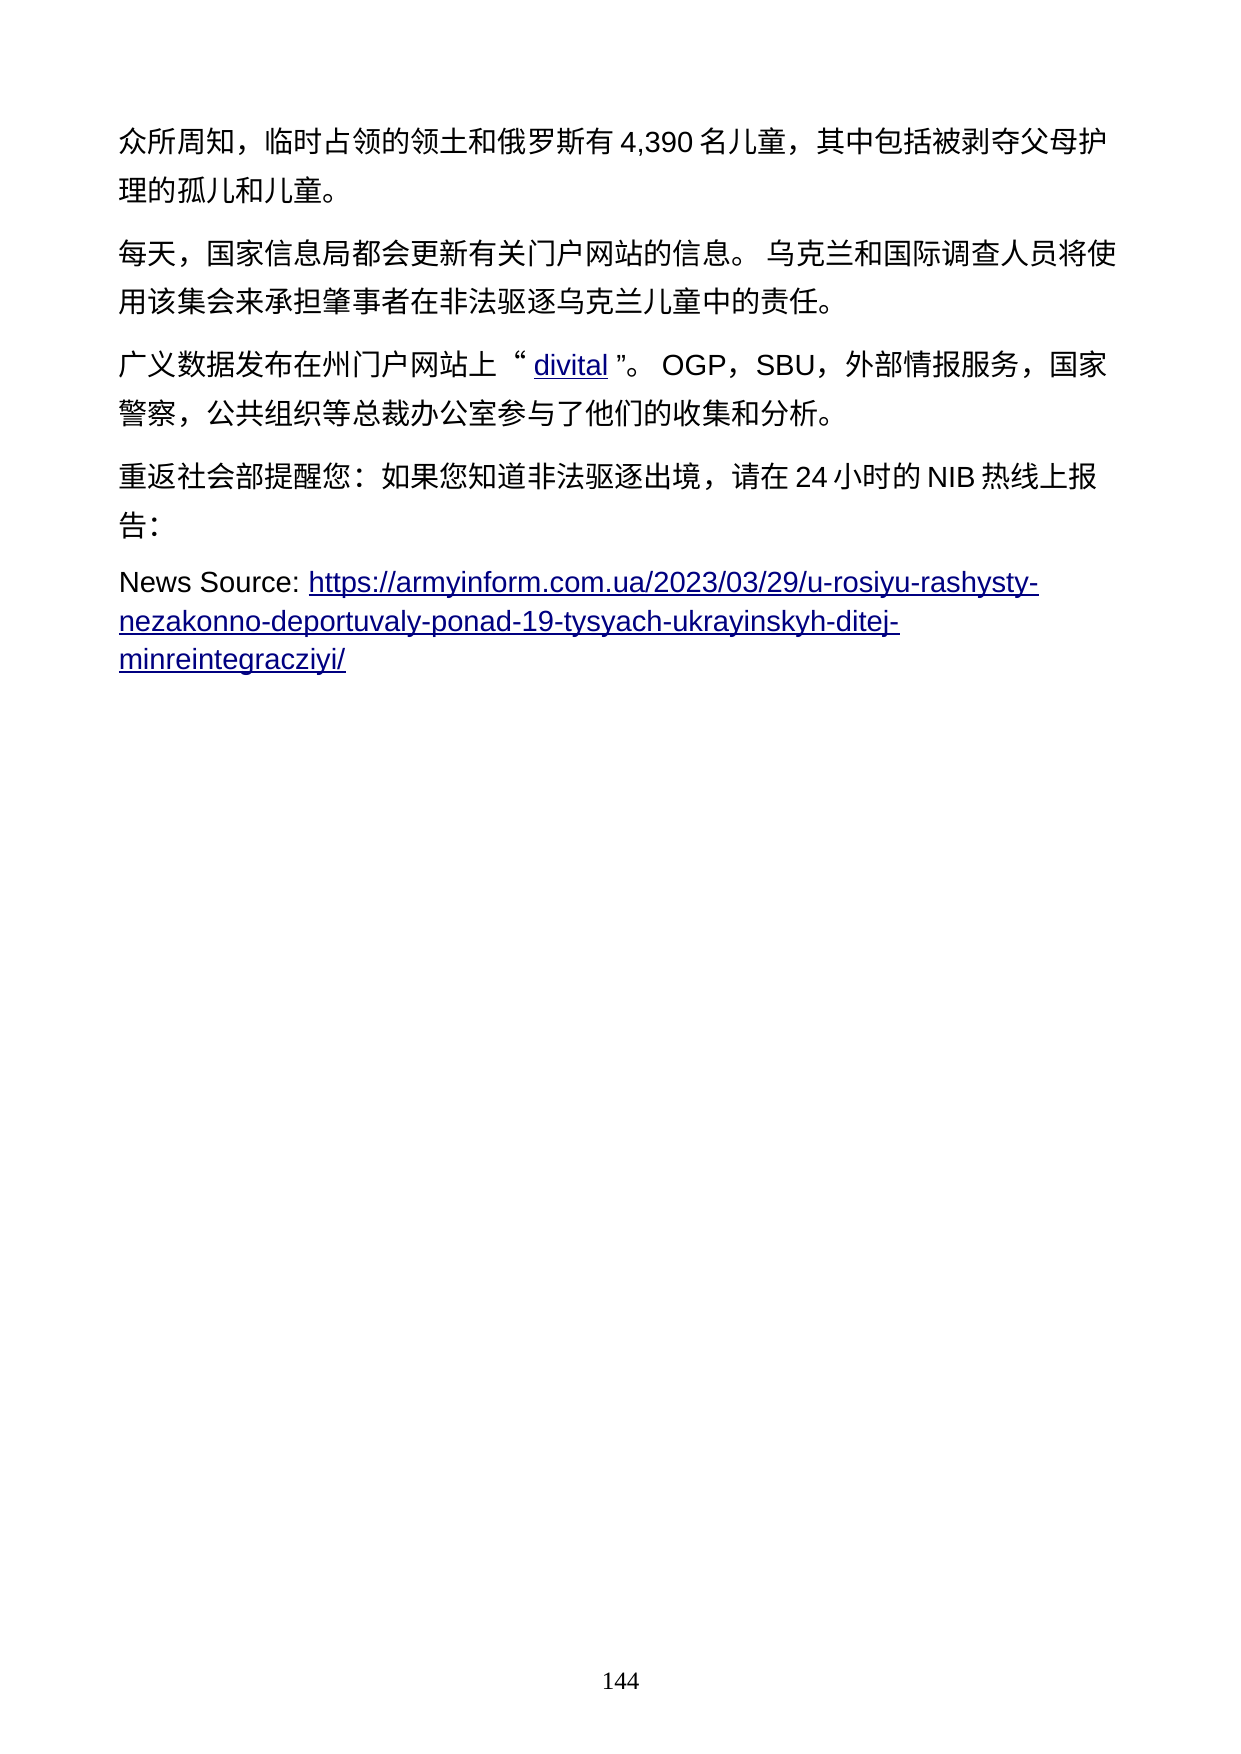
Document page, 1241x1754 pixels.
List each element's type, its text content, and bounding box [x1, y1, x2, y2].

text 广义数据发布在州门户网站上“ divital ”。 OGP，SBU，外部情报服务，国家警察，公共组织等总裁办公室参与了他们的收集和分析。 [118, 342, 1122, 433]
text 众所周知，临时占领的领土和俄罗斯有4,390名儿童，其中包括被剥夺父母护理的孤儿和儿童。 [118, 118, 1122, 209]
text 重返社会部提醒您：如果您知道非法驱逐出境，请在24小时的NIB热线上报告： [118, 453, 1122, 544]
text News Source: https://armyinform.com.ua/2023/03/29/u-rosiyu-rashysty-nezakonno-deportuvaly-ponad-19-tysyach-ukrayinskyh-ditej-minreintegracziyi/ [118, 565, 1122, 676]
text 每天，国家信息局都会更新有关门户网站的信息。 乌克兰和国际调查人员将使用该集会来承担肇事者在非法驱逐乌克兰儿童中的责任。 [118, 230, 1122, 321]
